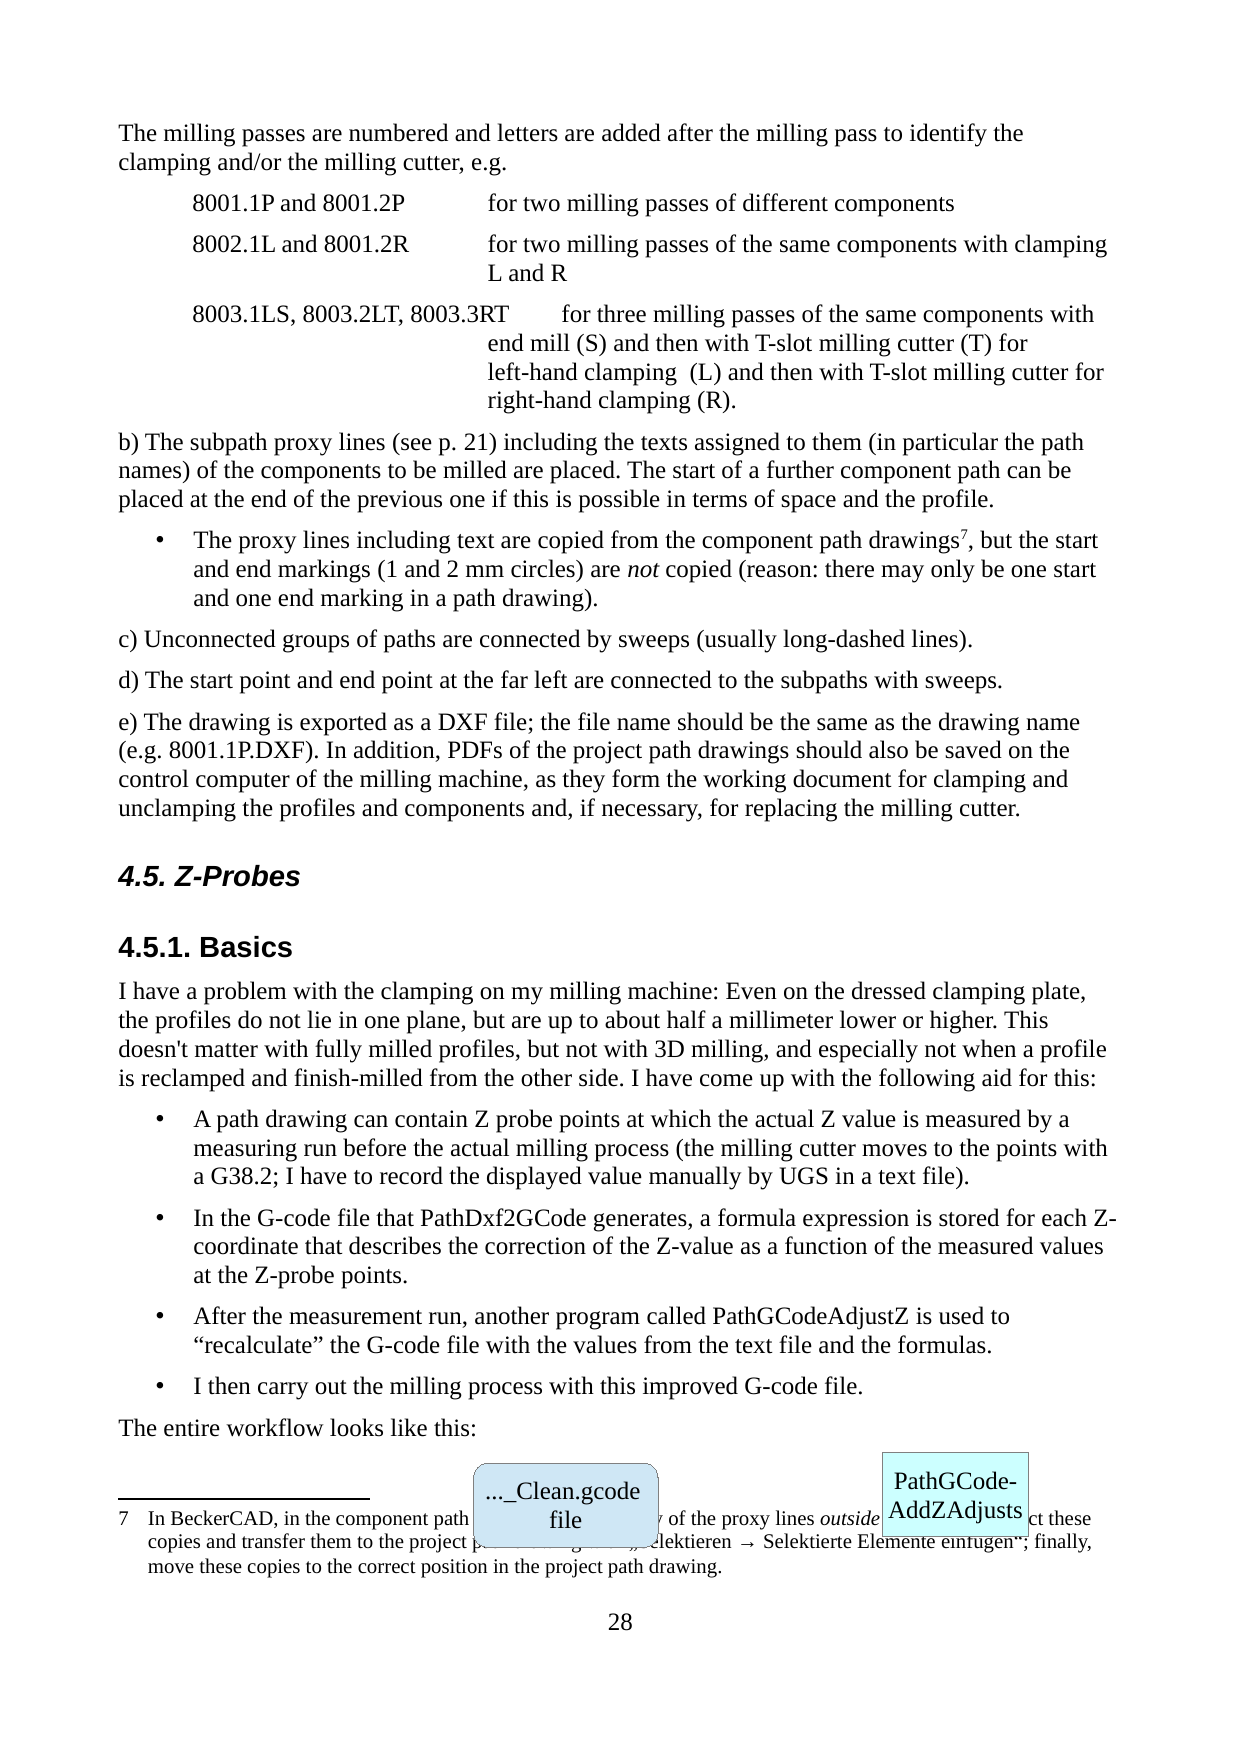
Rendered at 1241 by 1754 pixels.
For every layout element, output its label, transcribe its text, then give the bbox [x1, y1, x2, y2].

subtitle 4.5. Z-Probes [118, 859, 1122, 893]
subtitle 4.5.1. Basics [118, 930, 1122, 964]
text The milling passes are numbered and letters are added after the milling pass to identify the clamping and/or the milling cutter, e.g. [118, 118, 1122, 176]
text I have a problem with the clamping on my milling machine: Even on the dressed clamping plate, the profiles do not lie in one plane, but are up to about half a millimeter lower or higher. This doesn't matter with fully milled profiles, but not with 3D milling, and especially not when a profile is reclamped and finish-milled from the other side. I have come up with the following aid for this: [118, 976, 1122, 1091]
text 8001.1P and 8001.2P for two milling passes of different components [118, 188, 1122, 217]
list A path drawing can contain Z probe points at which the actual Z value is measured by a measuring run before the actual milling process (the milling cutter moves to the points with a G38.2; I have to record the displayed value manually by UGS in a text file). [156, 1104, 1122, 1190]
list After the measurement run, another program called PathGCodeAdjustZ is used to “recalculate” the G-code file with the values from the text file and the formulas. [156, 1301, 1122, 1359]
text b) The subpath proxy lines (see p. 20) including the texts assigned to them (in particular the path names) of the components to be milled are placed. The start of a further component path can be placed at the end of the previous one if this is possible in terms of space and the profile. [118, 427, 1122, 513]
text c) Unconnected groups of paths are connected by sweeps (usually long-dashed lines). [118, 624, 1122, 653]
list I then carry out the milling process with this improved G-code file. [156, 1371, 1122, 1400]
text 8002.1L and 8001.2R for two milling passes of the same components with clamping L and R [118, 229, 1122, 287]
text e) The drawing is exported as a DXF file; the file name should be the same as the drawing name (e.g. 8001.1P.DXF). In addition, PDFs of the project path drawings should also be saved on the control computer of the milling machine, as they form the working document for clamping and unclamping the profiles and components and, if necessary, for replacing the milling cutter. [118, 707, 1122, 822]
text d) The start point and end point at the far left are connected to the subpaths with sweeps. [118, 666, 1122, 694]
text 8003.1LS, 8003.2LT, 8003.3RT for three milling passes of the same components with end mill (S) and then with T-slot milling cutter (T) for left-hand clamping (L) and then with T-slot milling cutter for right-hand clamping (R). [118, 299, 1122, 414]
list In BeckerCAD, in the component path drawing, create a copy of the proxy lines outside the drawing, select these copies and transfer them to the project path drawing with „Selektieren → Selektierte Elemente einfügen“; finally, move these copies to the correct position in the project path drawing. [118, 1505, 1122, 1578]
text The entire workflow looks like this: [118, 1413, 1122, 1441]
list In the G-code file that PathDxf2GCode generates, a formula expression is stored for each Z-coordinate that describes the correction of the Z-value as a function of the measured values at the Z-probe points. [156, 1203, 1122, 1289]
list The proxy lines including text are copied from the component path drawings, but the start and end markings (1 and 2 mm circles) are not copied (reason: there may only be one start and one end marking in a path drawing). [156, 526, 1122, 612]
